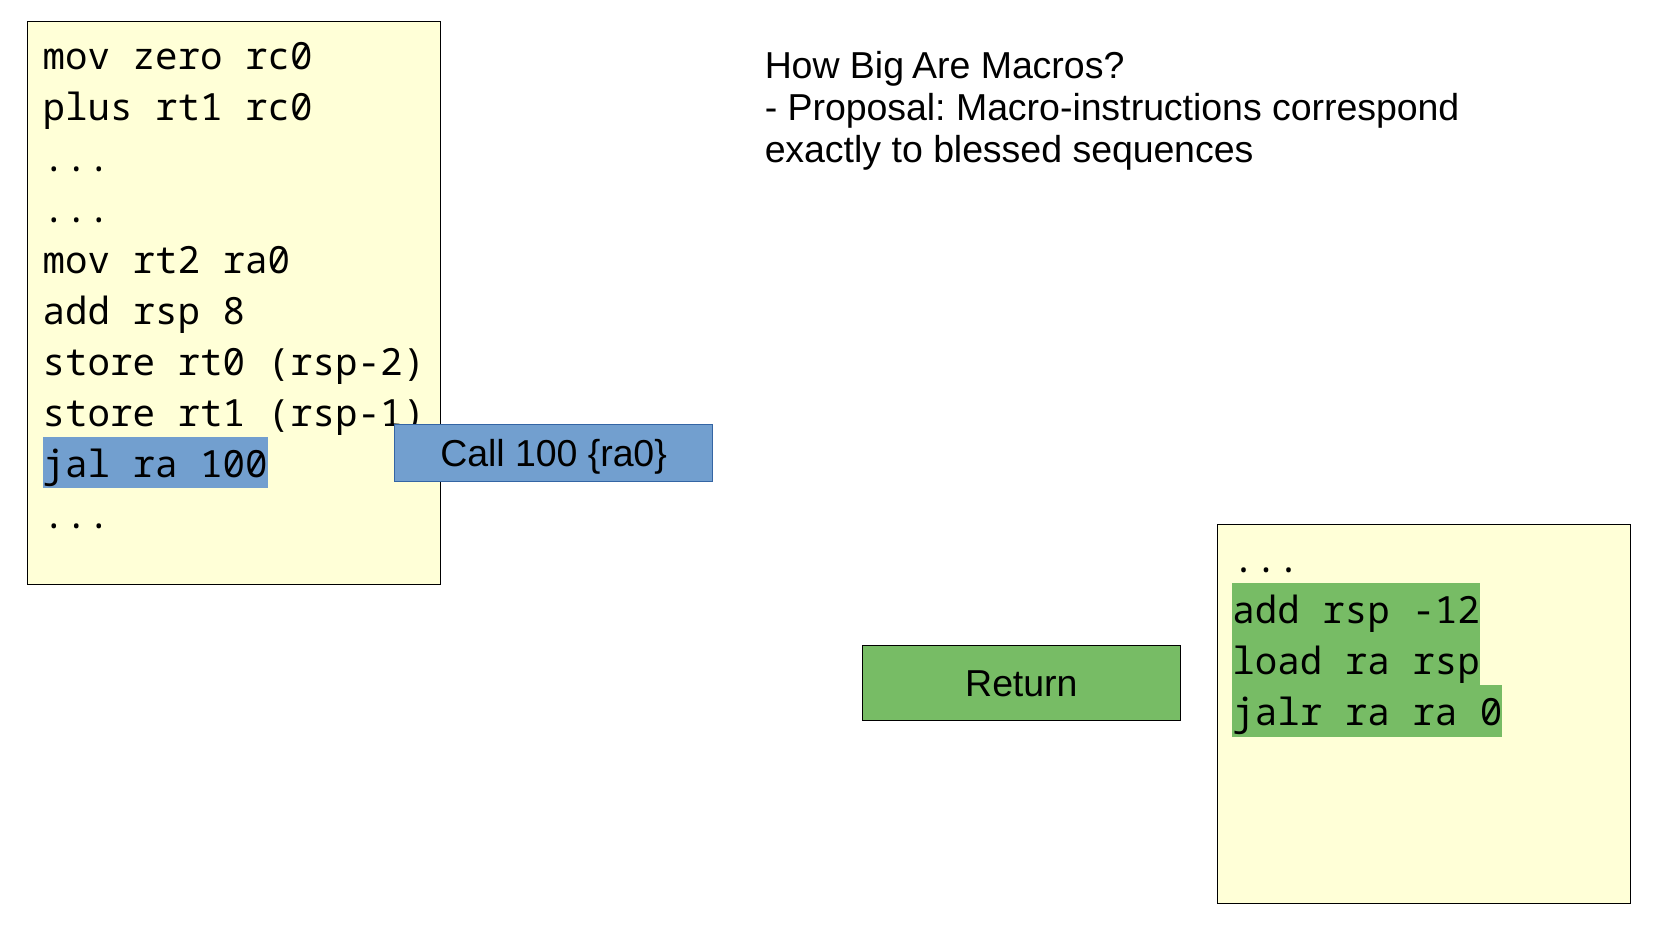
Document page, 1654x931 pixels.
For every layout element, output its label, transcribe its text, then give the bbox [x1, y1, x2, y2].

text_box Call 100 {ra0} [394, 424, 713, 482]
text_box ... add rsp -12 load ra rsp jalr ra ra 0 [1217, 524, 1631, 904]
text_box Return [862, 645, 1181, 721]
text_box mov zero rc0 plus rt1 rc0 ... ... mov rt2 ra0 add rsp 8 store rt0 (rsp-2) store rt1 (rsp-1) jal ra 100 ... [27, 21, 441, 585]
text_box How Big Are Macros? - Proposal: Macro-instructions correspond exactly to blessed sequences [750, 37, 1475, 179]
